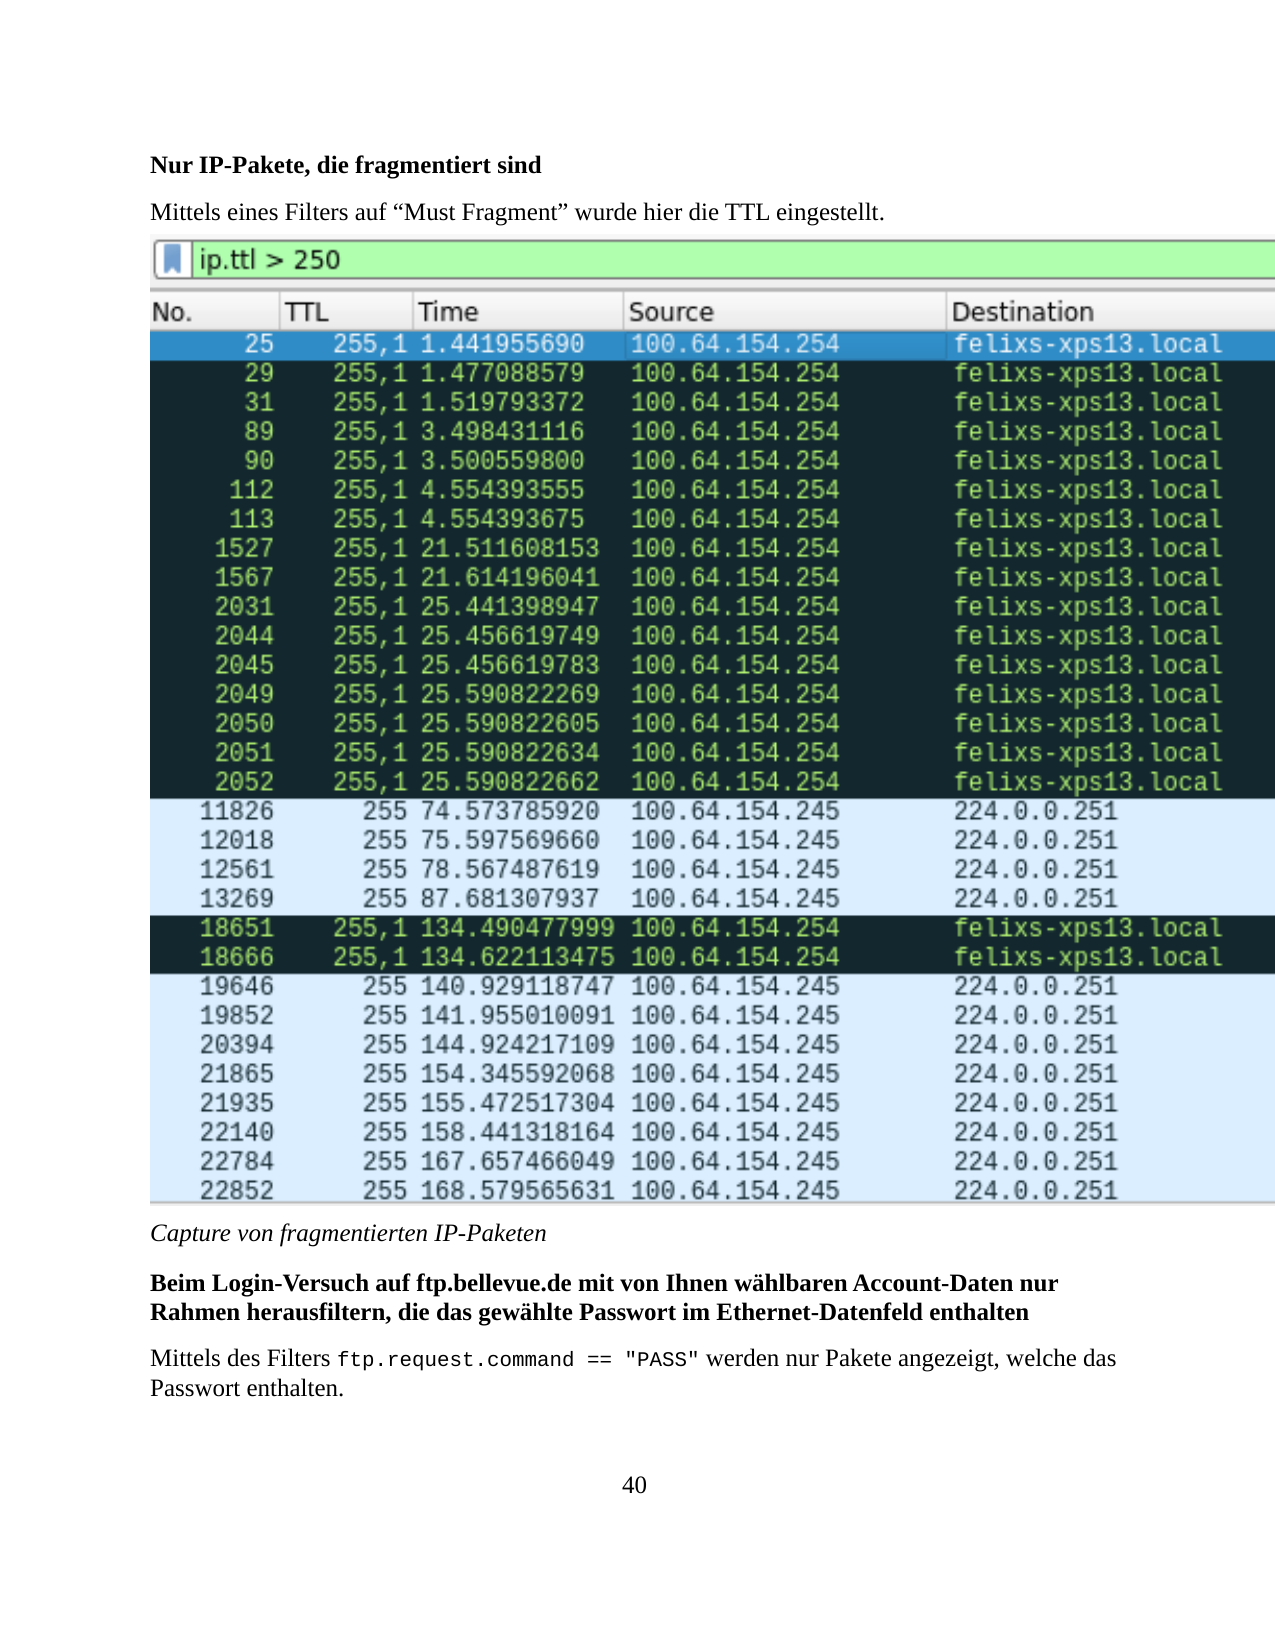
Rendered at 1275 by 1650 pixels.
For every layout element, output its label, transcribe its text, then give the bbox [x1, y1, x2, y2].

text Capture von fragmentierten IP-Paketen [150, 1218, 1125, 1246]
text Mittels eines Filters auf “Must Fragment” wurde hier die TTL eingestellt. [150, 197, 1125, 225]
text Beim Login-Versuch auf ftp.bellevue.de mit von Ihnen wählbaren Account-Daten nur Rahmen herausfiltern, die das gewählte Passwort im Ethernet-Datenfeld enthalten [150, 1268, 1125, 1325]
text Nur IP-Pakete, die fragmentiert sind [150, 150, 1125, 179]
picture [150, 234, 1275, 1206]
text Mittels des Filters ftp.request.command == "PASS" werden nur Pakete angezeigt, welche das Passwort enthalten. [150, 1343, 1125, 1402]
